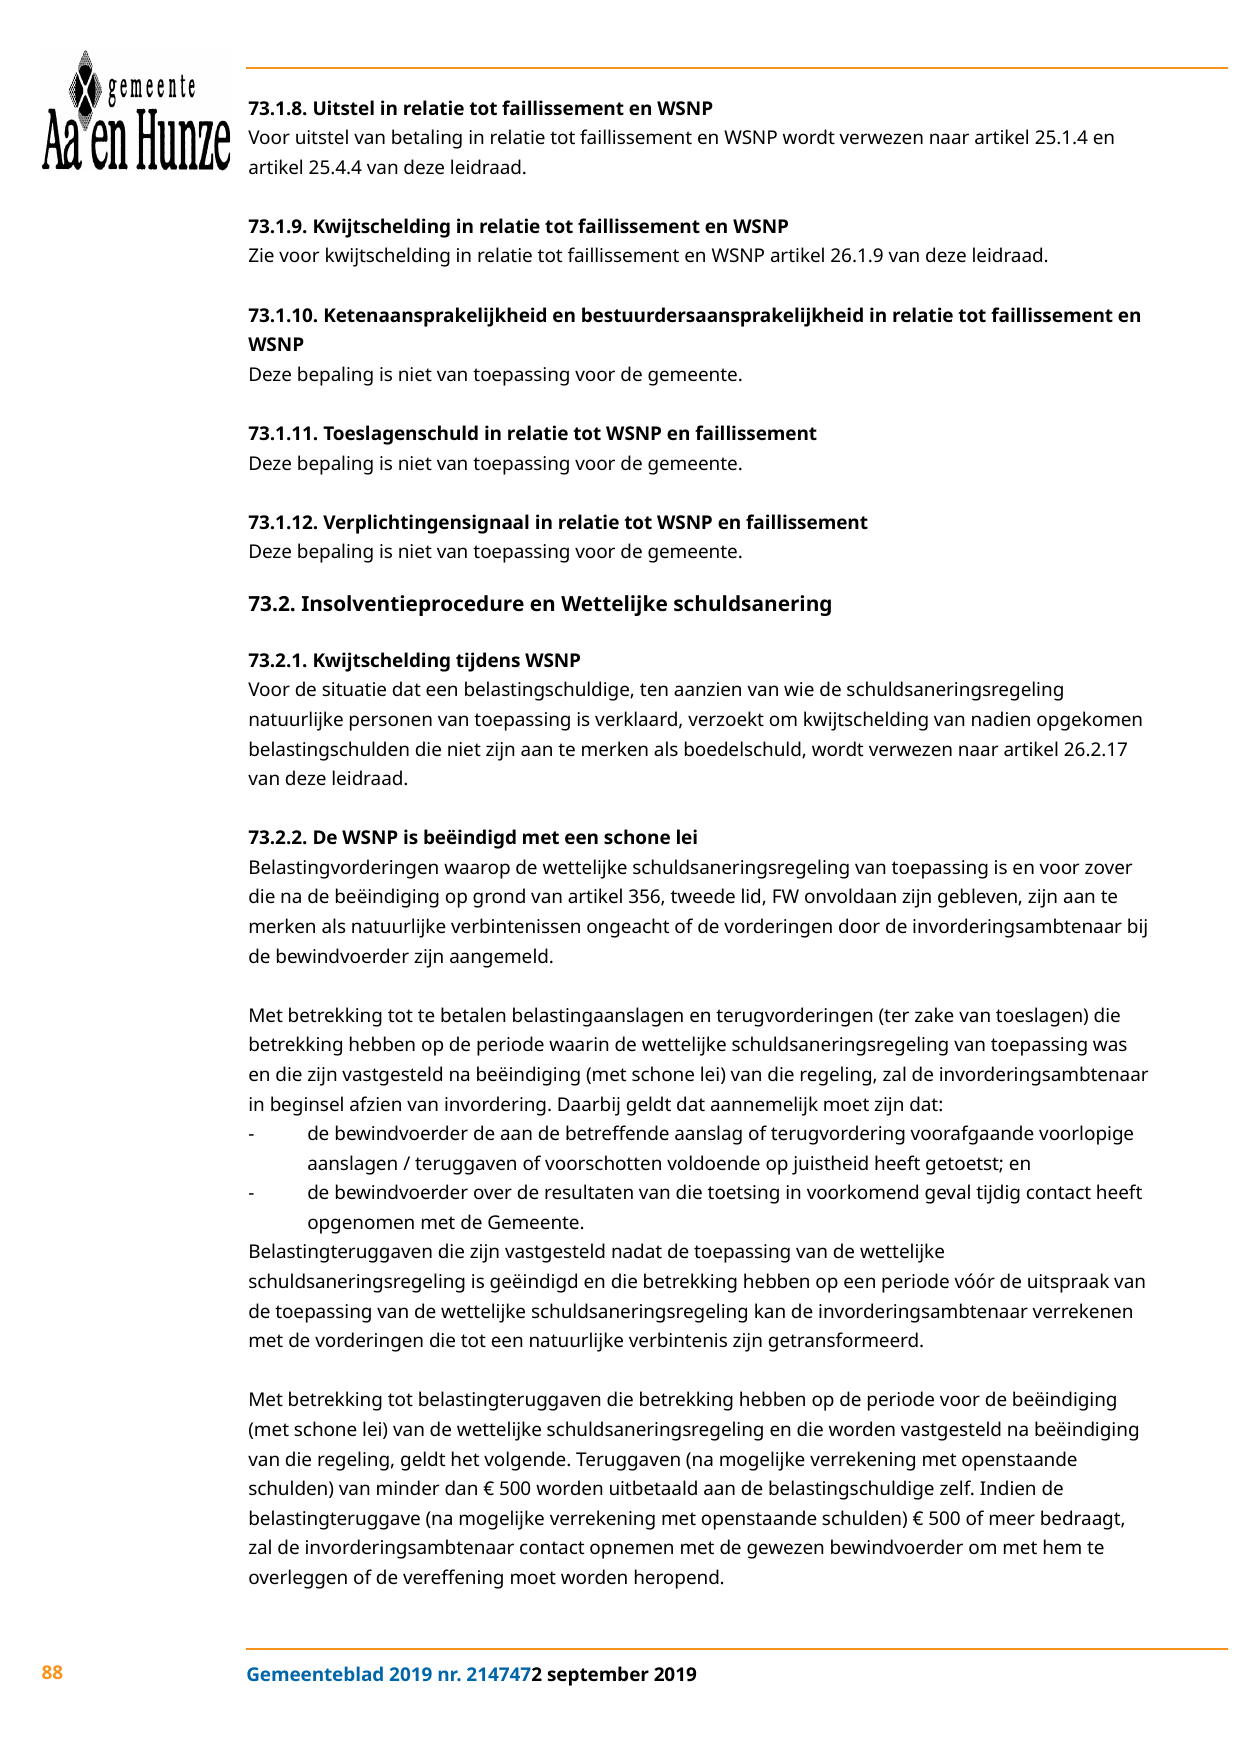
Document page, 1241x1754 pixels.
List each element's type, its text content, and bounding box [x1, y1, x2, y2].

text 73.1.10. Ketenaansprakelijkheid en bestuurdersaansprakelijkheid in relatie tot faillissement en WSNP [248, 302, 1152, 357]
text Voor uitstel van betaling in relatie tot faillissement en WSNP wordt verwezen naar artikel 25.1.4 en artikel 25.4.4 van deze leidraad. [248, 124, 1152, 180]
text Deze bepaling is niet van toepassing voor de gemeente. [248, 538, 1152, 564]
list de bewindvoerder over de resultaten van die toetsing in voorkomend geval tijdig contact heeft opgenomen met de Gemeente. [248, 1179, 1152, 1235]
text 73.2.2. De WSNP is beëindigd met een schone lei [248, 824, 1152, 850]
text 73.2.1. Kwijtschelding tijdens WSNP [248, 647, 1152, 673]
text Belastingvorderingen waarop de wettelijke schuldsaneringsregeling van toepassing is en voor zover die na de beëindiging op grond van artikel 356, tweede lid, FW onvoldaan zijn gebleven, zijn aan te merken als natuurlijke verbintenissen ongeacht of de vorderingen door de invorderingsambtenaar bij de bewindvoerder zijn aangemeld. [248, 854, 1152, 968]
list de bewindvoerder de aan de betreffende aanslag of terugvordering voorafgaande voorlopige aanslagen / teruggaven of voorschotten voldoende op juistheid heeft getoetst; en [248, 1120, 1152, 1176]
text Zie voor kwijtschelding in relatie tot faillissement en WSNP artikel 26.1.9 van deze leidraad. [248, 243, 1152, 268]
text Met betrekking tot belastingteruggaven die betrekking hebben op de periode voor de beëindiging (met schone lei) van de wettelijke schuldsaneringsregeling en die worden vastgesteld na beëindiging van die regeling, geldt het volgende. Teruggaven (na mogelijke verrekening met openstaande schulden) van minder dan € 500 worden uitbetaald aan de belastingschuldige zelf. Indien de belastingteruggave (na mogelijke verrekening met openstaande schulden) € 500 of meer bedraagt, zal de invorderingsambtenaar contact opnemen met de gewezen bewindvoerder om met hem te overleggen of de vereffening moet worden heropend. [248, 1387, 1152, 1590]
text Deze bepaling is niet van toepassing voor de gemeente. [248, 450, 1152, 476]
text Met betrekking tot te betalen belastingaanslagen en terugvorderingen (ter zake van toeslagen) die betrekking hebben op de periode waarin de wettelijke schuldsaneringsregeling van toepassing was en die zijn vastgesteld na beëindiging (met schone lei) van die regeling, zal de invorderingsambtenaar in beginsel afzien van invordering. Daarbij geldt dat aannemelijk moet zijn dat: [248, 1002, 1152, 1116]
text 73.2. Insolventieprocedure en Wettelijke schuldsanering [248, 589, 1152, 617]
text Voor de situatie dat een belastingschuldige, ten aanzien van wie de schuldsaneringsregeling natuurlijke personen van toepassing is verklaard, verzoekt om kwijtschelding van nadien opgekomen belastingschulden die niet zijn aan te merken als boedelschuld, wordt verwezen naar artikel 26.2.17 van deze leidraad. [248, 677, 1152, 791]
text Deze bepaling is niet van toepassing voor de gemeente. [248, 361, 1152, 387]
picture [41, 47, 231, 172]
text 73.1.11. Toeslagenschuld in relatie tot WSNP en faillissement [248, 420, 1152, 446]
text 73.1.9. Kwijtschelding in relatie tot faillissement en WSNP [248, 213, 1152, 239]
text 73.1.12. Verplichtingensignaal in relatie tot WSNP en faillissement [248, 509, 1152, 535]
text Belastingteruggaven die zijn vastgesteld nadat de toepassing van de wettelijke schuldsaneringsregeling is geëindigd en die betrekking hebben op een periode vóór de uitspraak van de toepassing van de wettelijke schuldsaneringsregeling kan de invorderingsambtenaar verrekenen met de vorderingen die tot een natuurlijke verbintenis zijn getransformeerd. [248, 1239, 1152, 1353]
text 73.1.8. Uitstel in relatie tot faillissement en WSNP [248, 95, 1152, 121]
